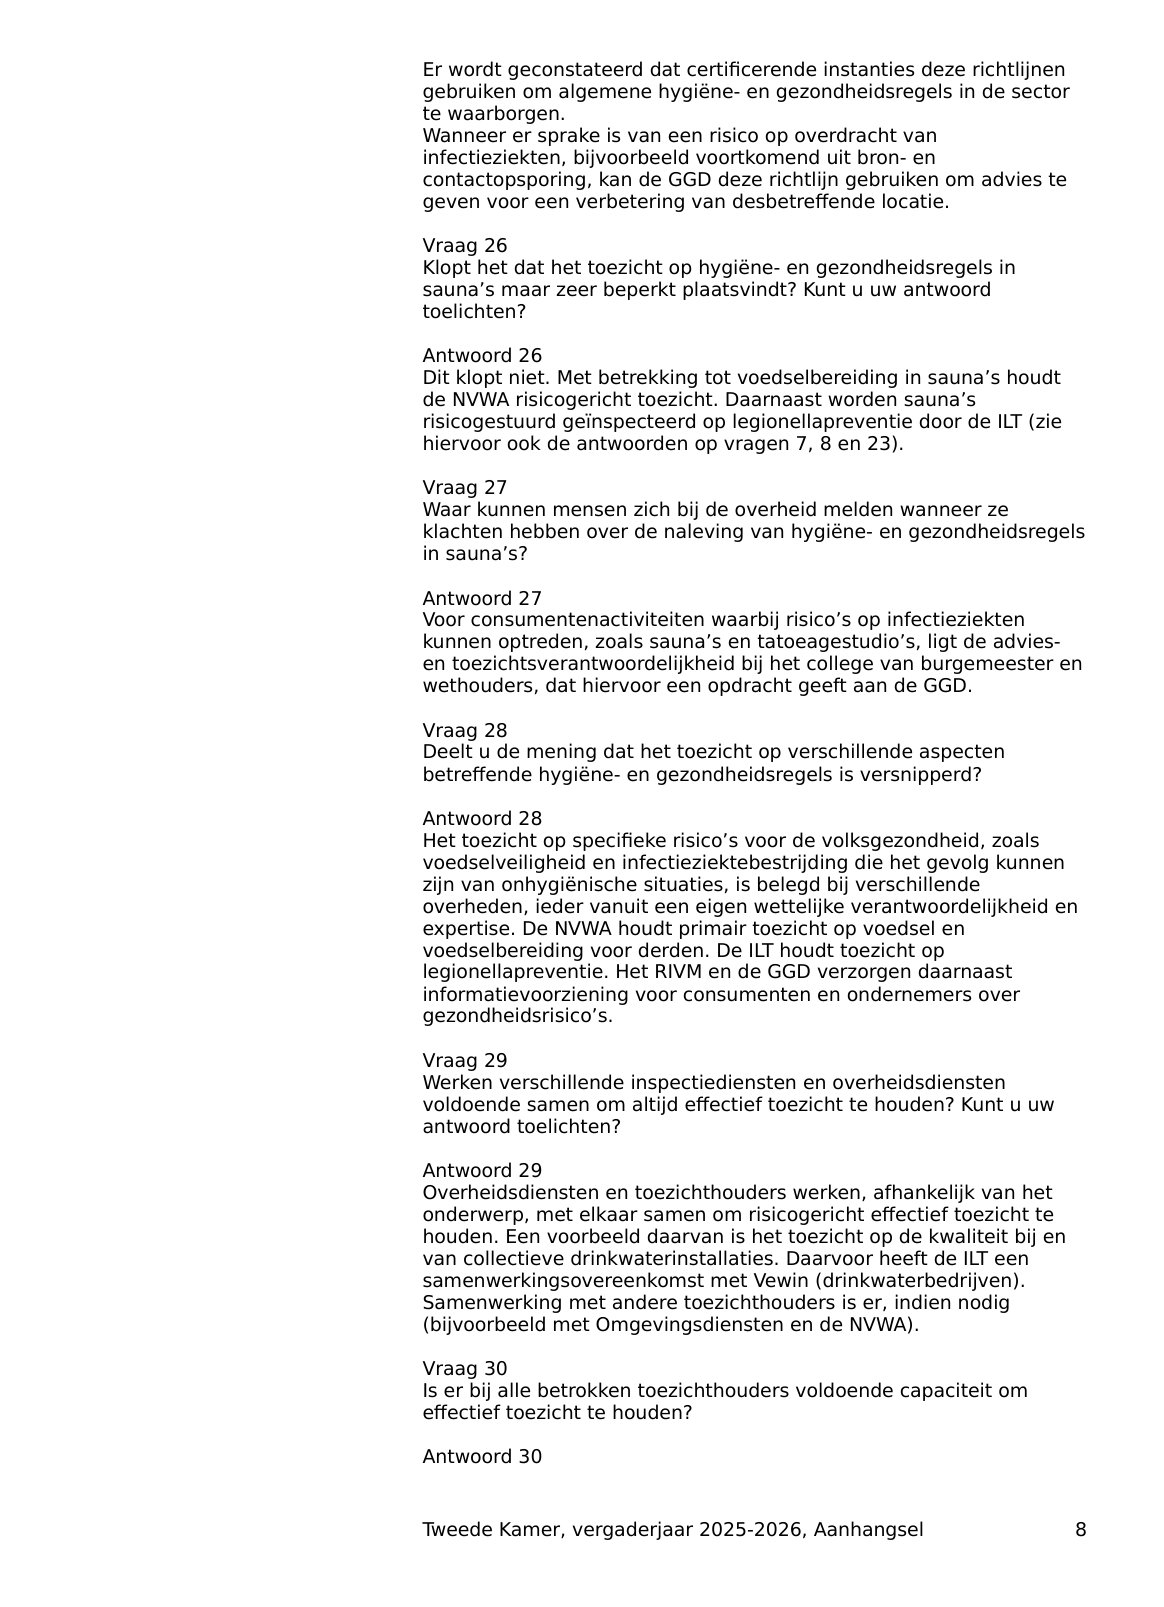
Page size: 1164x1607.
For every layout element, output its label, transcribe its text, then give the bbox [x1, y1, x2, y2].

text Antwoord 26 [422, 345, 1087, 367]
text Vraag 26 [422, 235, 1087, 257]
text Klopt het dat het toezicht op hygiëne- en gezondheidsregels in sauna’s maar zeer beperkt plaatsvindt? Kunt u uw antwoord toelichten? [422, 257, 1087, 323]
text Overheidsdiensten en toezichthouders werken, afhankelijk van het onderwerp, met elkaar samen om risicogericht effectief toezicht te houden. Een voorbeeld daarvan is het toezicht op de kwaliteit bij en van collectieve drinkwaterinstallaties. Daarvoor heeft de ILT een samenwerkingsovereenkomst met Vewin (drinkwaterbedrijven). Samenwerking met andere toezichthouders is er, indien nodig (bijvoorbeeld met Omgevingsdiensten en de NVWA). [422, 1182, 1087, 1336]
text Antwoord 27 [422, 587, 1087, 609]
text Vraag 27 [422, 477, 1087, 499]
text Deelt u de mening dat het toezicht op verschillende aspecten betreffende hygiëne- en gezondheidsregels is versnipperd? [422, 741, 1087, 785]
text Is er bij alle betrokken toezichthouders voldoende capaciteit om effectief toezicht te houden? [422, 1380, 1087, 1424]
text Het toezicht op specifieke risico’s voor de volksgezondheid, zoals voedselveiligheid en infectieziektebestrijding die het gevolg kunnen zijn van onhygiënische situaties, is belegd bij verschillende overheden, ieder vanuit een eigen wettelijke verantwoordelijkheid en expertise. De NVWA houdt primair toezicht op voedsel en voedselbereiding voor derden. De ILT houdt toezicht op legionellapreventie. Het RIVM en de GGD verzorgen daarnaast informatievoorziening voor consumenten en ondernemers over gezondheidsrisico’s. [422, 829, 1087, 1027]
text Vraag 28 [422, 719, 1087, 741]
text Er wordt geconstateerd dat certificerende instanties deze richtlijnen gebruiken om algemene hygiëne- en gezondheidsregels in de sector te waarborgen. [422, 59, 1087, 125]
text Vraag 29 [422, 1049, 1087, 1072]
text Antwoord 29 [422, 1160, 1087, 1182]
text Antwoord 30 [422, 1446, 1087, 1468]
text Voor consumentenactiviteiten waarbij risico’s op infectieziekten kunnen optreden, zoals sauna’s en tatoeagestudio’s, ligt de advies- en toezichtsverantwoordelijkheid bij het college van burgemeester en wethouders, dat hiervoor een opdracht geeft aan de GGD. [422, 609, 1087, 697]
text Dit klopt niet. Met betrekking tot voedselbereiding in sauna’s houdt de NVWA risicogericht toezicht. Daarnaast worden sauna’s risicogestuurd geïnspecteerd op legionellapreventie door de ILT (zie hiervoor ook de antwoorden op vragen 7, 8 en 23). [422, 367, 1087, 455]
text Waar kunnen mensen zich bij de overheid melden wanneer ze klachten hebben over de naleving van hygiëne- en gezondheidsregels in sauna’s? [422, 499, 1087, 565]
text Vraag 30 [422, 1358, 1087, 1380]
text Antwoord 28 [422, 808, 1087, 829]
text Werken verschillende inspectiediensten en overheidsdiensten voldoende samen om altijd effectief toezicht te houden? Kunt u uw antwoord toelichten? [422, 1072, 1087, 1137]
text Wanneer er sprake is van een risico op overdracht van infectieziekten, bijvoorbeeld voortkomend uit bron- en contactopsporing, kan de GGD deze richtlijn gebruiken om advies te geven voor een verbetering van desbetreffende locatie. [422, 125, 1087, 213]
